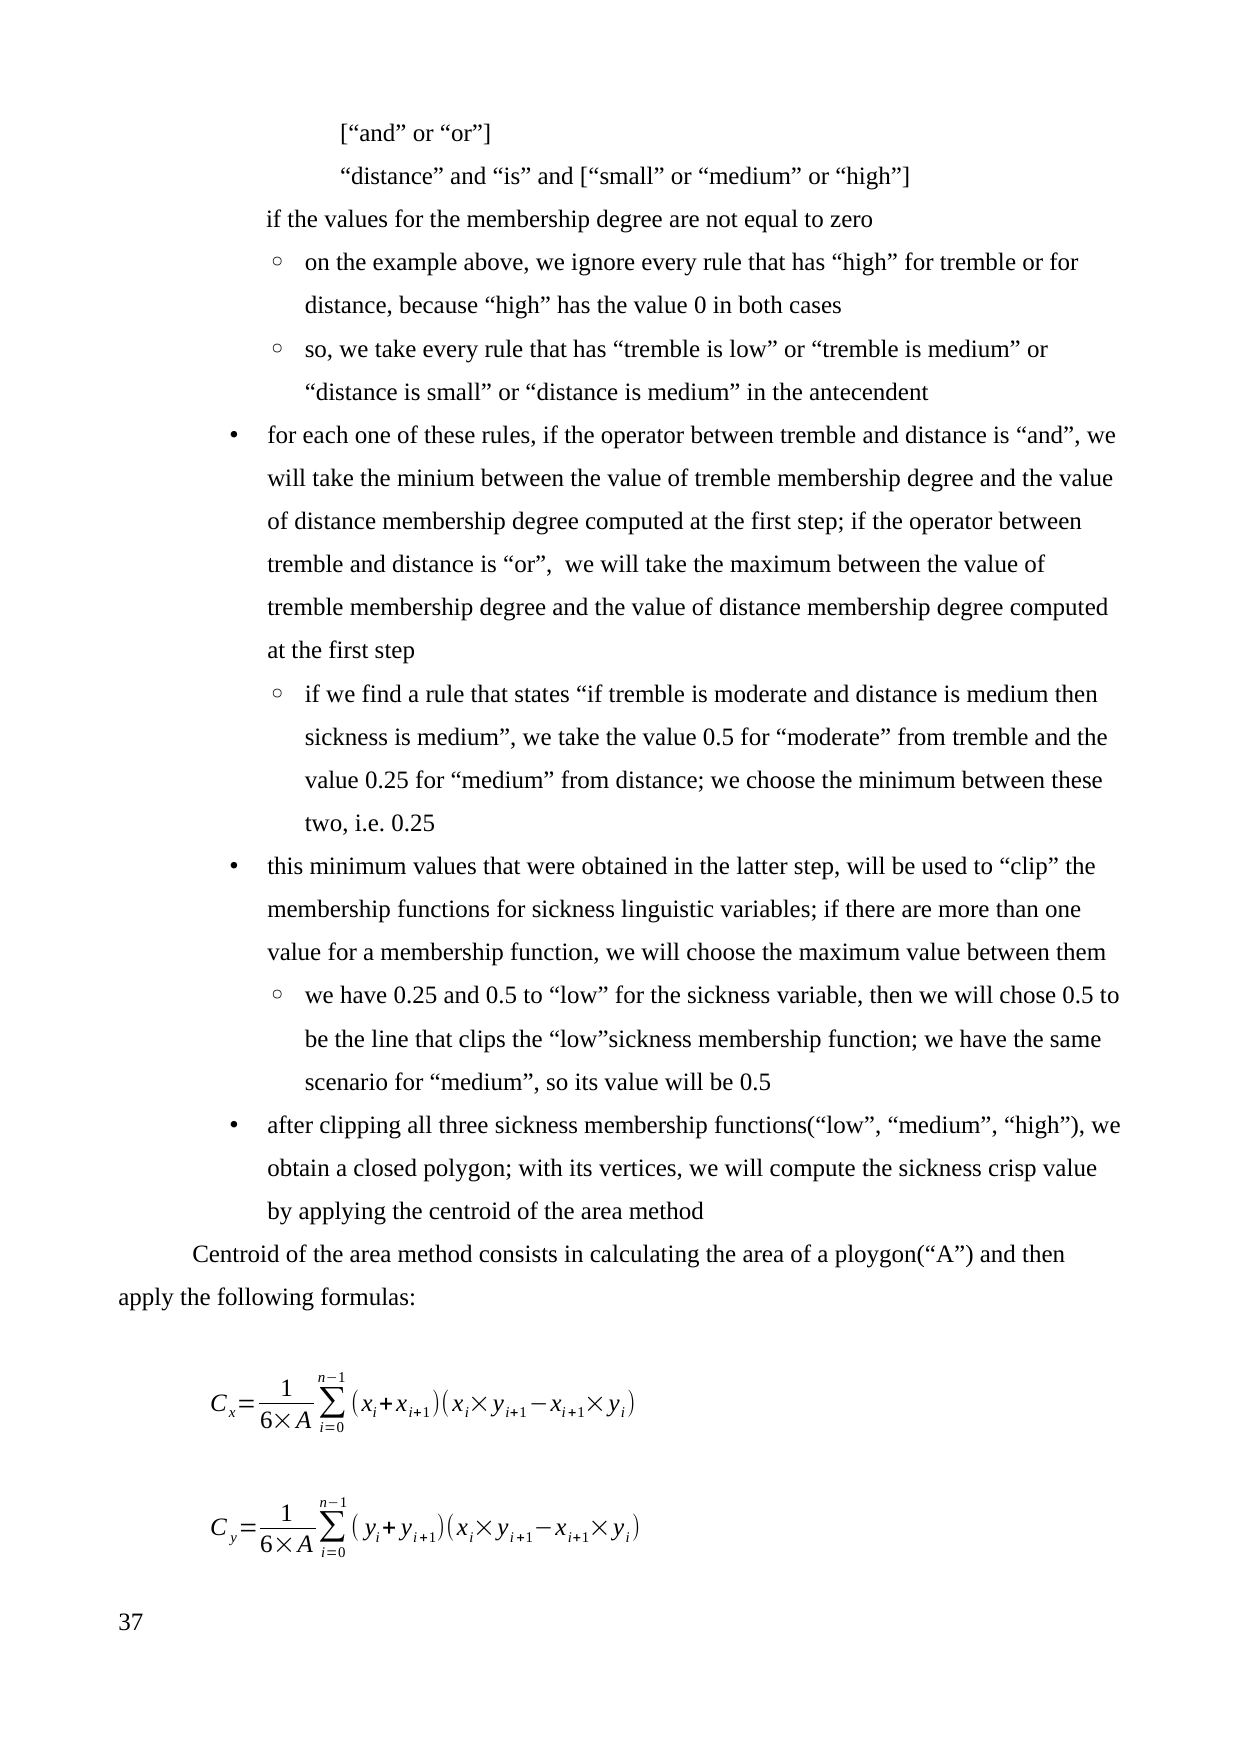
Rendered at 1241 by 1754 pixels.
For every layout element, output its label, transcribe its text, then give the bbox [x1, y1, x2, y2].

list on the example above, we ignore every rule that has “high” for tremble or for distance, because “high” has the value 0 in both cases [267, 247, 1122, 319]
text if the values for the membership degree are not equal to zero [118, 204, 1122, 233]
text Centroid of the area method consists in calculating the area of a ploygon(“A”) and then apply the following formulas: [118, 1239, 1122, 1311]
list we have 0.25 and 0.5 to “low” for the sickness variable, then we will chose 0.5 to be the line that clips the “low”sickness membership function; we have the same scenario for “medium”, so its value will be 0.5 [267, 981, 1122, 1096]
text “distance” and “is” and [“small” or “medium” or “high”] [118, 161, 1122, 190]
text [“and” or “or”] [118, 118, 1122, 147]
list this minimum values that were obtained in the latter step, will be used to “clip” the membership functions for sickness linguistic variables; if there are more than one value for a membership function, we will choose the maximum value between them [229, 851, 1122, 966]
list if we find a rule that states “if tremble is moderate and distance is medium then sickness is medium”, we take the value 0.5 for “moderate” from tremble and the value 0.25 for “medium” from distance; we choose the minimum between these two, i.e. 0.25 [267, 679, 1122, 837]
list so, we take every rule that has “tremble is low” or “tremble is medium” or “distance is small” or “distance is medium” in the antecendent [267, 334, 1122, 406]
list for each one of these rules, if the operator between tremble and distance is “and”, we will take the minium between the value of tremble membership degree and the value of distance membership degree computed at the first step; if the operator between tremble and distance is “or”, we will take the maximum between the value of tremble membership degree and the value of distance membership degree computed at the first step [229, 420, 1122, 664]
list after clipping all three sickness membership functions(“low”, “medium”, “high”), we obtain a closed polygon; with its vertices, we will compute the sickness crisp value by applying the centroid of the area method [229, 1110, 1122, 1225]
